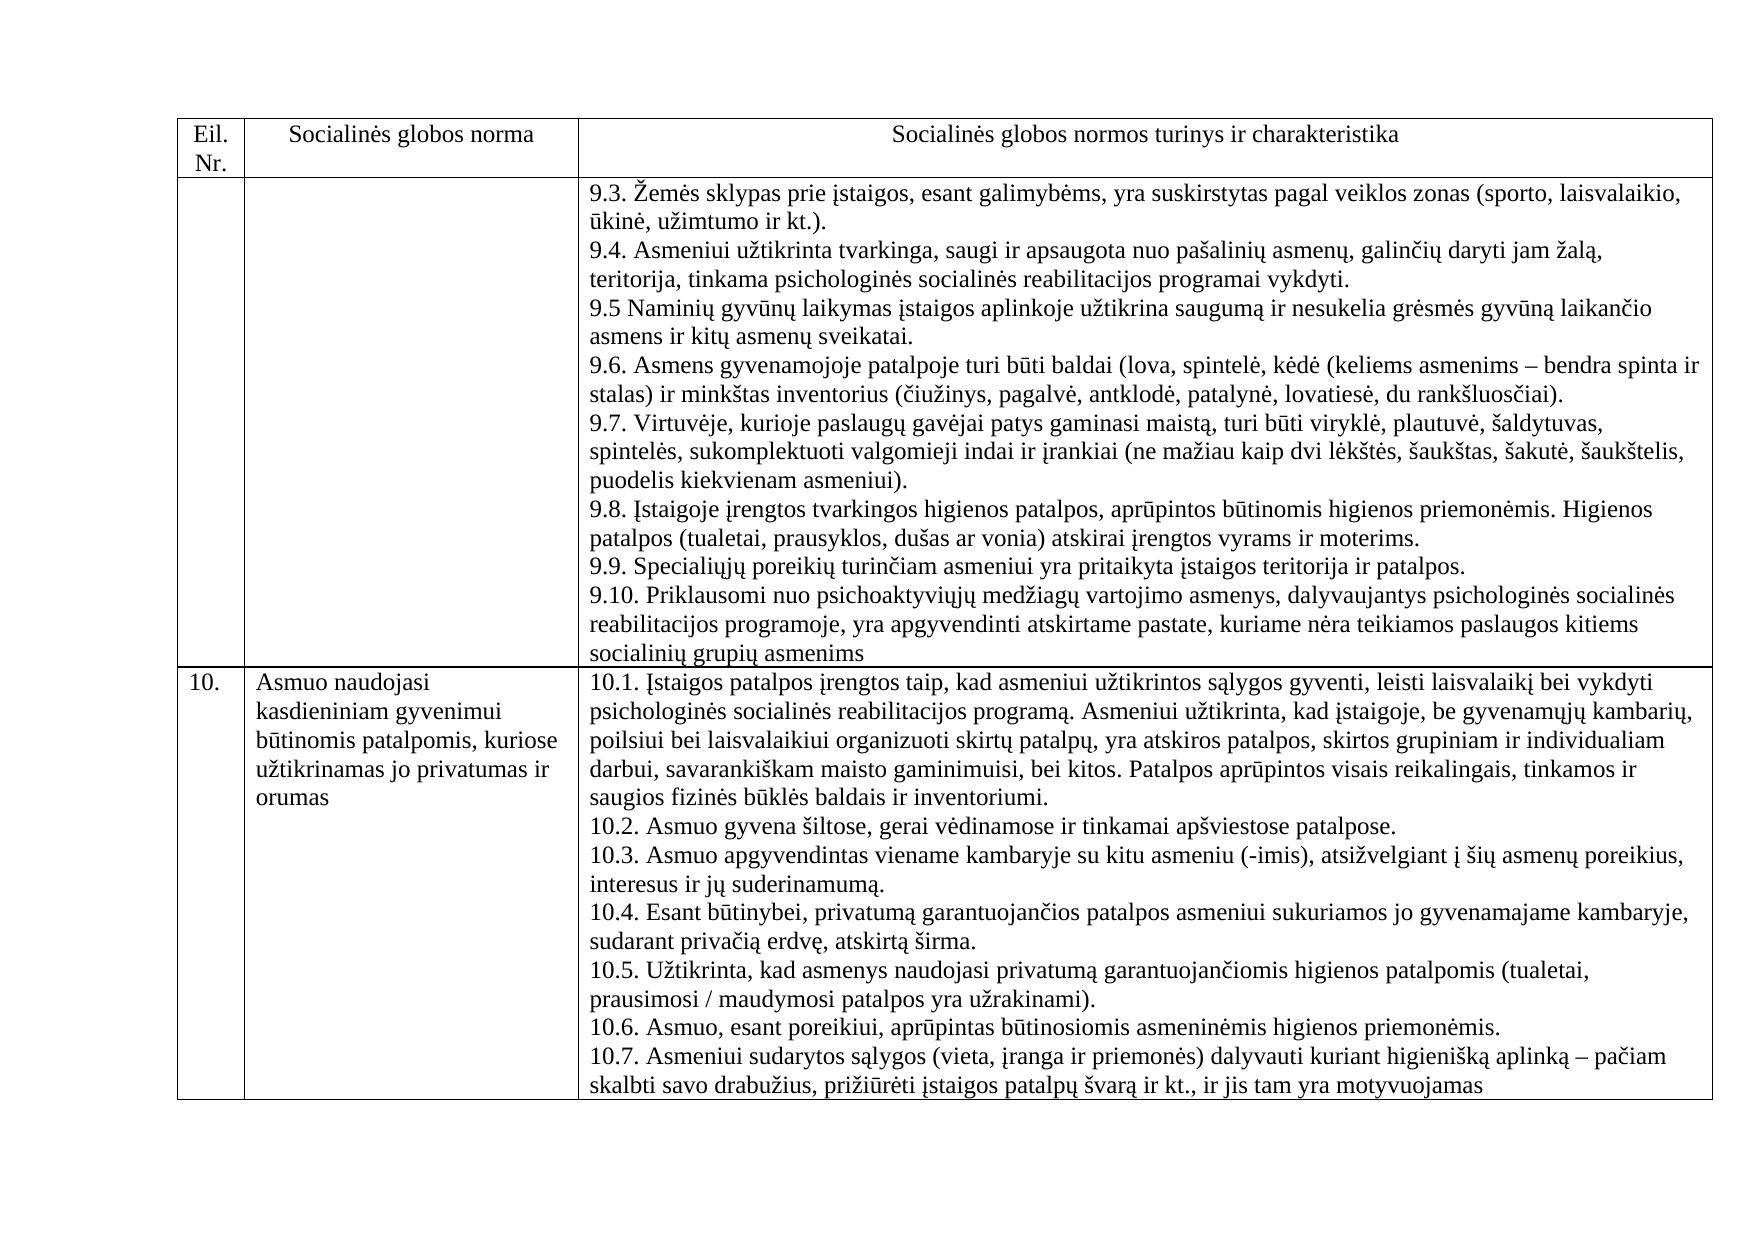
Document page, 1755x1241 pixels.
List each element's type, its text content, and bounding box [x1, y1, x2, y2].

table_cell Asmuo naudojasi kasdieniniam gyvenimui būtinomis patalpomis, kuriose užtikrinamas jo privatumas ir orumas [245, 668, 578, 1099]
table_cell [245, 178, 578, 666]
table_cell 10. [178, 668, 244, 1099]
table_cell [178, 178, 244, 666]
table_header Socialinės globos normos turinys ir charakteristika [579, 119, 1712, 177]
table_cell 10.1. Įstaigos patalpos įrengtos taip, kad asmeniui užtikrintos sąlygos gyventi, leisti laisvalaikį bei vykdyti psichologinės socialinės reabilitacijos programą. Asmeniui užtikrinta, kad įstaigoje, be gyvenamųjų kambarių, poilsiui bei laisvalaikiui organizuoti skirtų patalpų, yra atskiros patalpos, skirtos grupiniam ir individualiam darbui, savarankiškam maisto gaminimuisi, bei kitos. Patalpos aprūpintos visais reikalingais, tinkamos ir saugios fizinės būklės baldais ir inventoriumi. 10.2. Asmuo gyvena šiltose, gerai vėdinamose ir tinkamai apšviestose patalpose. 10.3. Asmuo apgyvendintas viename kambaryje su kitu asmeniu (-imis), atsižvelgiant į šių asmenų poreikius, interesus ir jų suderinamumą. 10.4. Esant būtinybei, privatumą garantuojančios patalpos asmeniui sukuriamos jo gyvenamajame kambaryje, sudarant privačią erdvę, atskirtą širma. 10.5. Užtikrinta, kad asmenys naudojasi privatumą garantuojančiomis higienos patalpomis (tualetai, prausimosi / maudymosi patalpos yra užrakinami). 10.6. Asmuo, esant poreikiui, aprūpintas būtinosiomis asmeninėmis higienos priemonėmis. 10.7. Asmeniui sudarytos sąlygos (vieta, įranga ir priemonės) dalyvauti kuriant higienišką aplinką – pačiam skalbti savo drabužius, prižiūrėti įstaigos patalpų švarą ir kt., ir jis tam yra motyvuojamas [579, 668, 1712, 1099]
table_header Eil. Nr. [178, 119, 244, 177]
table_cell 9.3. Žemės sklypas prie įstaigos, esant galimybėms, yra suskirstytas pagal veiklos zonas (sporto, laisvalaikio, ūkinė, užimtumo ir kt.). 9.4. Asmeniui užtikrinta tvarkinga, saugi ir apsaugota nuo pašalinių asmenų, galinčių daryti jam žalą, teritorija, tinkama psichologinės socialinės reabilitacijos programai vykdyti. 9.5 Naminių gyvūnų laikymas įstaigos aplinkoje užtikrina saugumą ir nesukelia grėsmės gyvūną laikančio asmens ir kitų asmenų sveikatai. 9.6. Asmens gyvenamojoje patalpoje turi būti baldai (lova, spintelė, kėdė (keliems asmenims – bendra spinta ir stalas) ir minkštas inventorius (čiužinys, pagalvė, antklodė, patalynė, lovatiesė, du rankšluosčiai). 9.7. Virtuvėje, kurioje paslaugų gavėjai patys gaminasi maistą, turi būti viryklė, plautuvė, šaldytuvas, spintelės, sukomplektuoti valgomieji indai ir įrankiai (ne mažiau kaip dvi lėkštės, šaukštas, šakutė, šaukštelis, puodelis kiekvienam asmeniui). 9.8. Įstaigoje įrengtos tvarkingos higienos patalpos, aprūpintos būtinomis higienos priemonėmis. Higienos patalpos (tualetai, prausyklos, dušas ar vonia) atskirai įrengtos vyrams ir moterims. 9.9. Specialiųjų poreikių turinčiam asmeniui yra pritaikyta įstaigos teritorija ir patalpos. 9.10. Priklausomi nuo psichoaktyviųjų medžiagų vartojimo asmenys, dalyvaujantys psichologinės socialinės reabilitacijos programoje, yra apgyvendinti atskirtame pastate, kuriame nėra teikiamos paslaugos kitiems socialinių grupių asmenims [579, 178, 1712, 666]
table_header Socialinės globos norma [245, 119, 578, 177]
